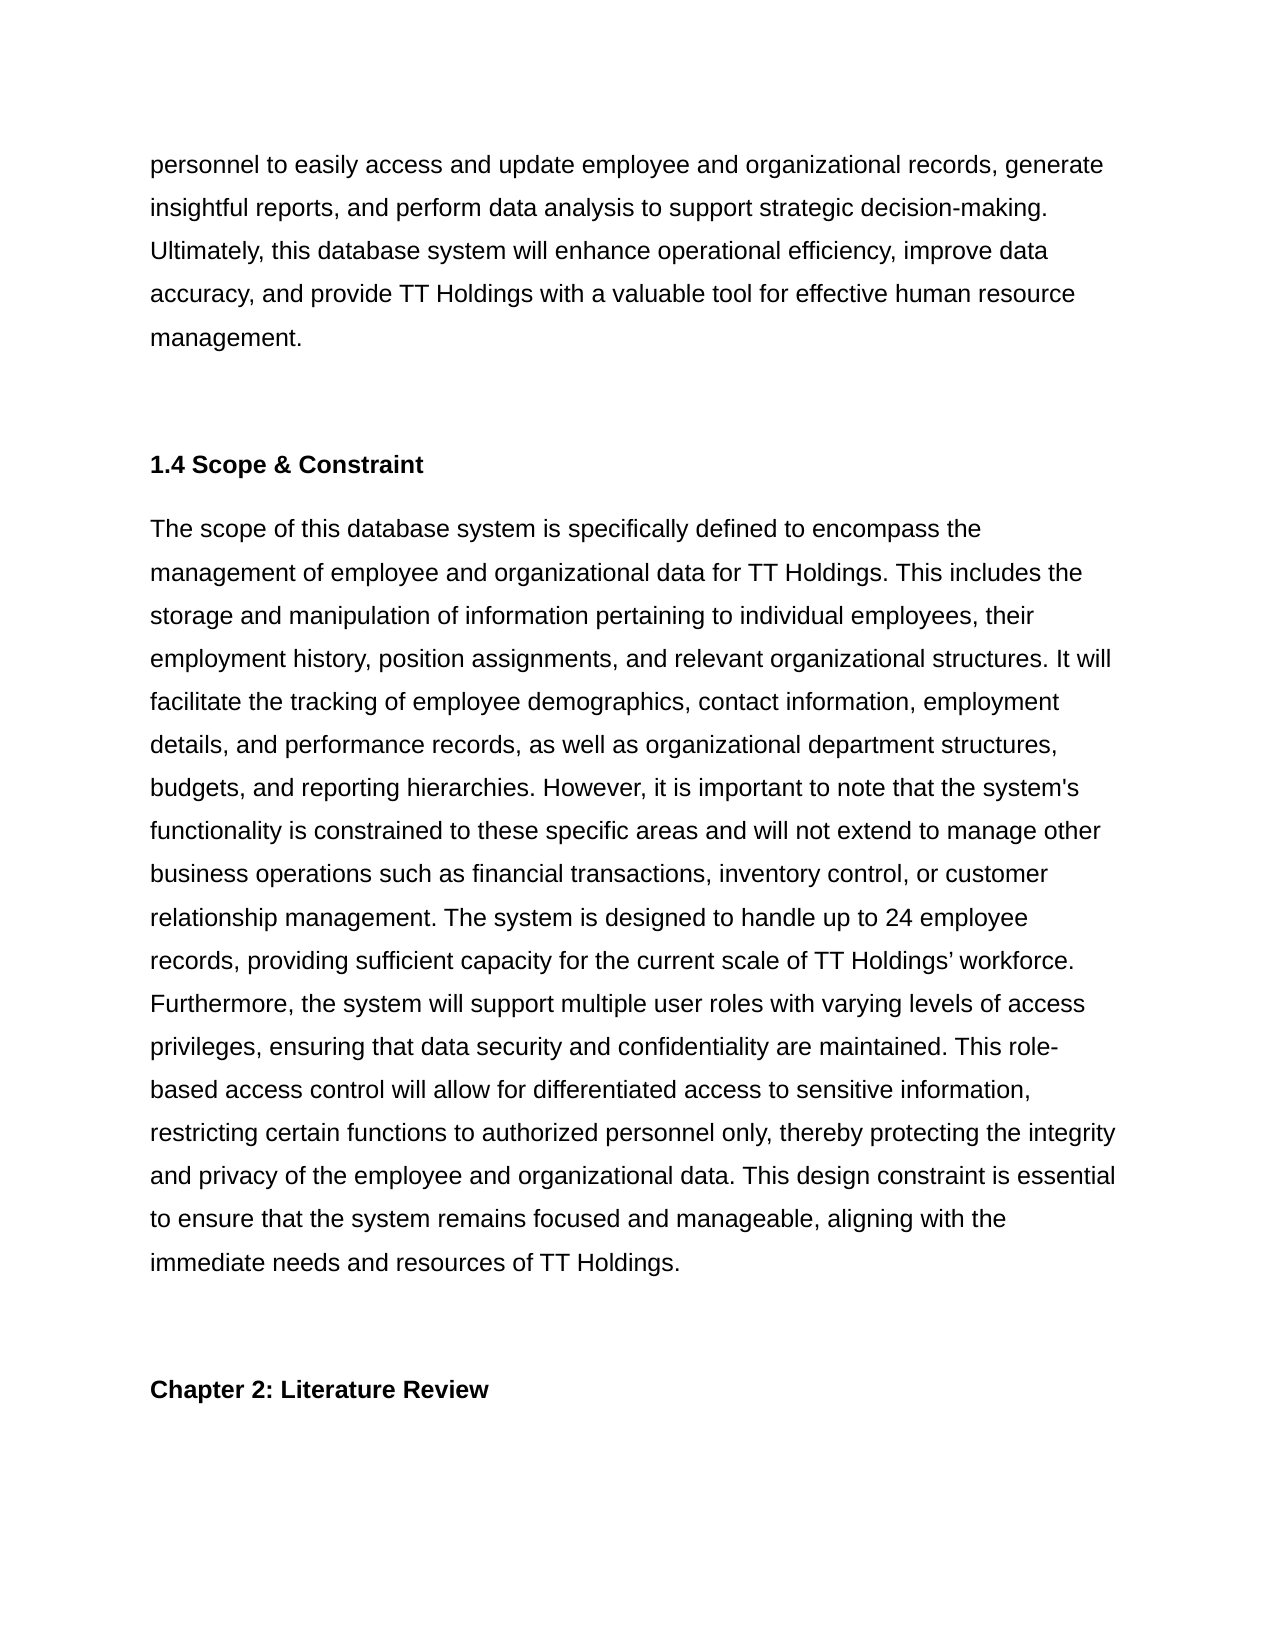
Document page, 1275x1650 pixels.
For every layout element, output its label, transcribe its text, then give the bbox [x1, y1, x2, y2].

text personnel to easily access and update employee and organizational records, generate insightful reports, and perform data analysis to support strategic decision-making. Ultimately, this database system will enhance operational efficiency, improve data accuracy, and provide TT Holdings with a valuable tool for effective human resource management. [150, 150, 1125, 351]
text Chapter 2: Literature Review [150, 1375, 1125, 1404]
text The scope of this database system is specifically defined to encompass the management of employee and organizational data for TT Holdings. This includes the storage and manipulation of information pertaining to individual employees, their employment history, position assignments, and relevant organizational structures. It will facilitate the tracking of employee demographics, contact information, employment details, and performance records, as well as organizational department structures, budgets, and reporting hierarchies. However, it is important to note that the system's functionality is constrained to these specific areas and will not extend to manage other business operations such as financial transactions, inventory control, or customer relationship management. The system is designed to handle up to 24 employee records, providing sufficient capacity for the current scale of TT Holdings’ workforce. Furthermore, the system will support multiple user roles with varying levels of access privileges, ensuring that data security and confidentiality are maintained. This role-based access control will allow for differentiated access to sensitive information, restricting certain functions to authorized personnel only, thereby protecting the integrity and privacy of the employee and organizational data. This design constraint is essential to ensure that the system remains focused and manageable, aligning with the immediate needs and resources of TT Holdings. [150, 514, 1125, 1276]
text 1.4 Scope & Constraint [150, 450, 1125, 479]
